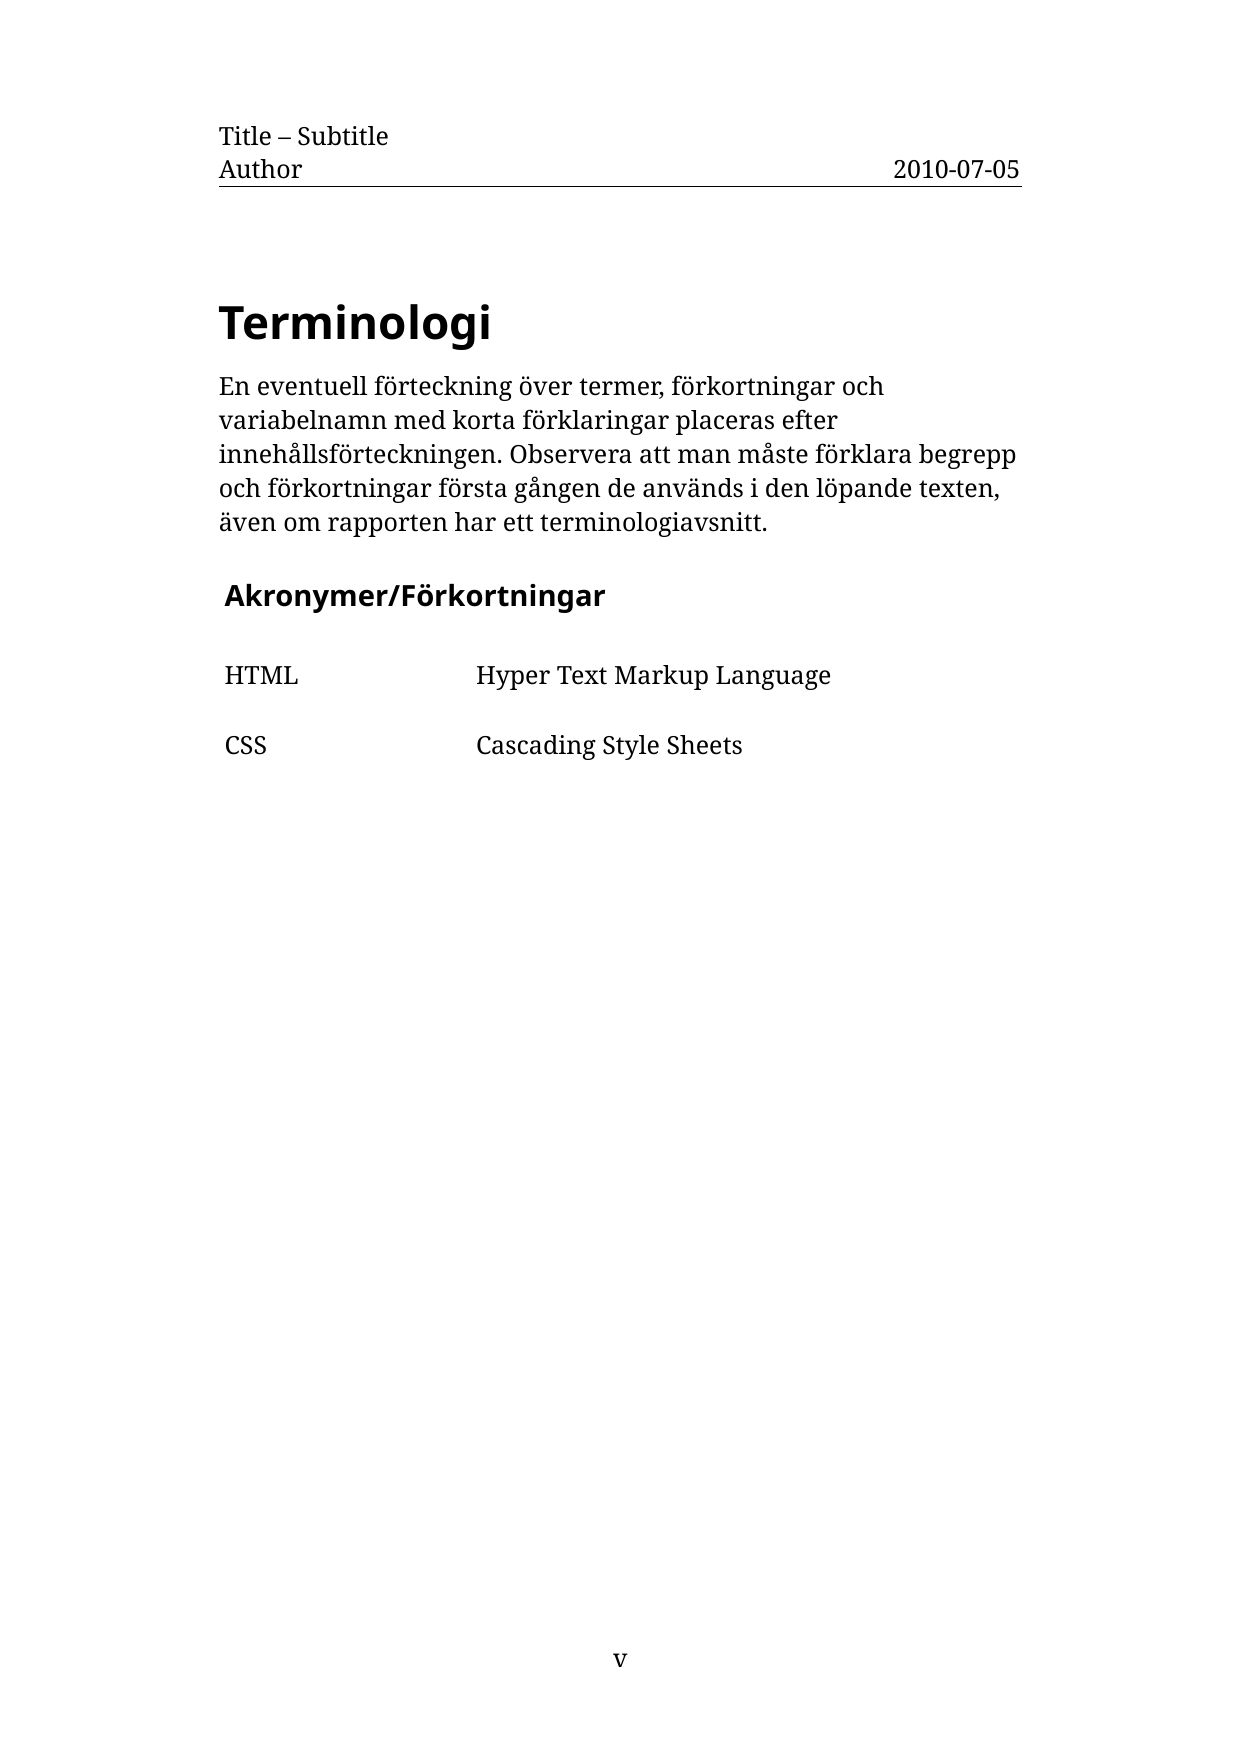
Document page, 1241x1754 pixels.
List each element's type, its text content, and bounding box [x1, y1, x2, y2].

table_cell HTML [219, 646, 470, 722]
subtitle En eventuell förteckning över termer, förkortningar och variabelnamn med korta förklaringar placeras efter innehållsförteckningen. Observera att man måste förklara begrepp och förkortningar första gången de används i den löpande texten, även om rapporten har ett terminologiavsnitt. [218, 369, 1022, 539]
table_cell CSS [219, 722, 470, 767]
subtitle Terminologi [218, 291, 1022, 353]
table_cell Cascading Style Sheets [470, 722, 1022, 767]
table_header Akronymer/Förkortningar [219, 564, 1022, 646]
table_cell Hyper Text Markup Language [470, 646, 1022, 722]
